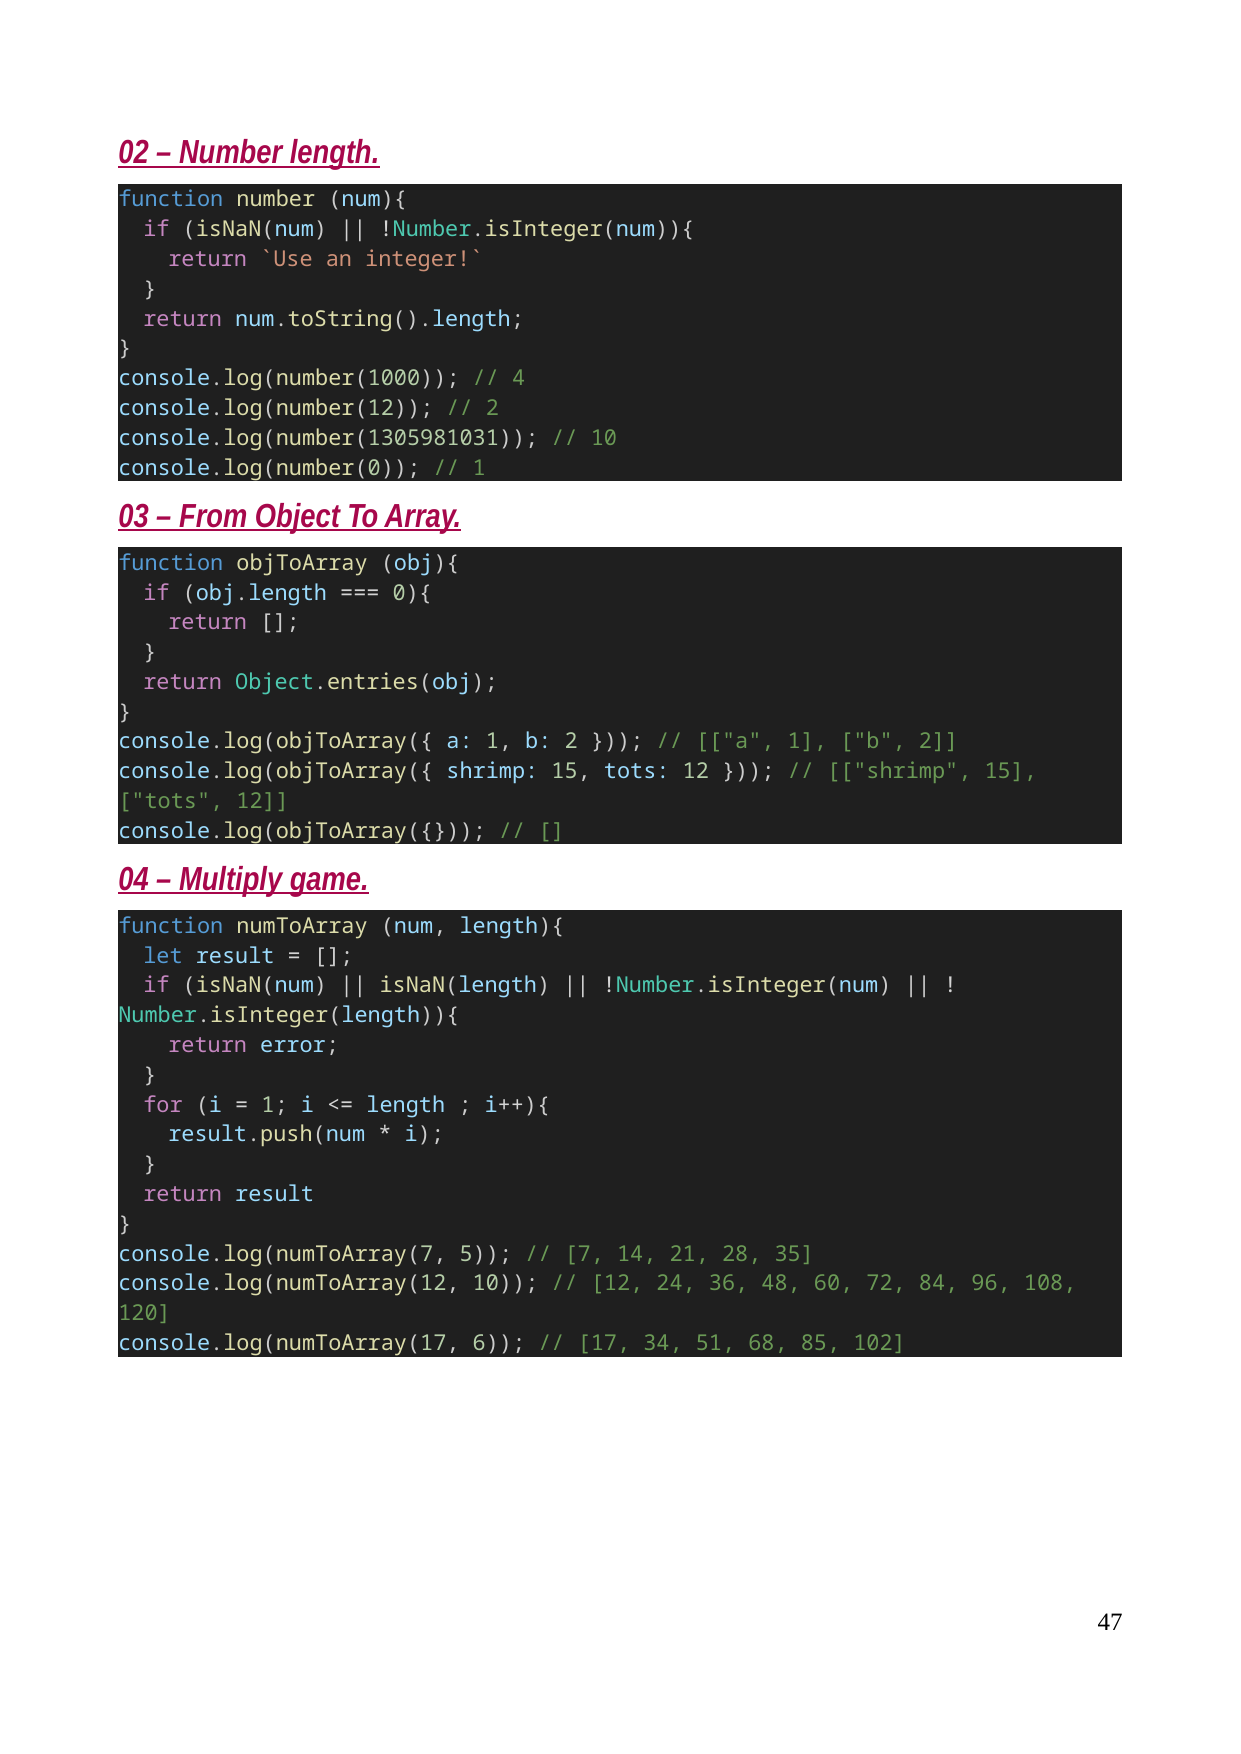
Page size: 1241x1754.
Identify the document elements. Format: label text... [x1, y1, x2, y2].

subtitle 02 – Number length. [118, 133, 1122, 171]
subtitle 04 – Multiply game. [118, 859, 1122, 897]
table_header function numToArray (num, length){ let result = []; if (isNaN(num) || isNaN(length) || !Number.isInteger(num) || !Number.isInteger(length)){ return error; } for (i = 1; i <= length ; i++){ result.push(num * i); } return result } console.log(numToArray(7, 5)); // [7, 14, 21, 28, 35] console.log(numToArray(12, 10)); // [12, 24, 36, 48, 60, 72, 84, 96, 108, 120] console.log(numToArray(17, 6)); // [17, 34, 51, 68, 85, 102] [118, 910, 1122, 1357]
table_header function objToArray (obj){ if (obj.length === 0){ return []; } return Object.entries(obj); } console.log(objToArray({ a: 1, b: 2 })); // [["a", 1], ["b", 2]] console.log(objToArray({ shrimp: 15, tots: 12 })); // [["shrimp", 15], ["tots", 12]] console.log(objToArray({})); // [] [118, 547, 1122, 844]
subtitle 03 – From Object To Array. [118, 496, 1122, 534]
table_header function number (num){ if (isNaN(num) || !Number.isInteger(num)){ return `Use an integer!` } return num.toString().length; } console.log(number(1000)); // 4 console.log(number(12)); // 2 console.log(number(1305981031)); // 10 console.log(number(0)); // 1 [118, 184, 1122, 481]
